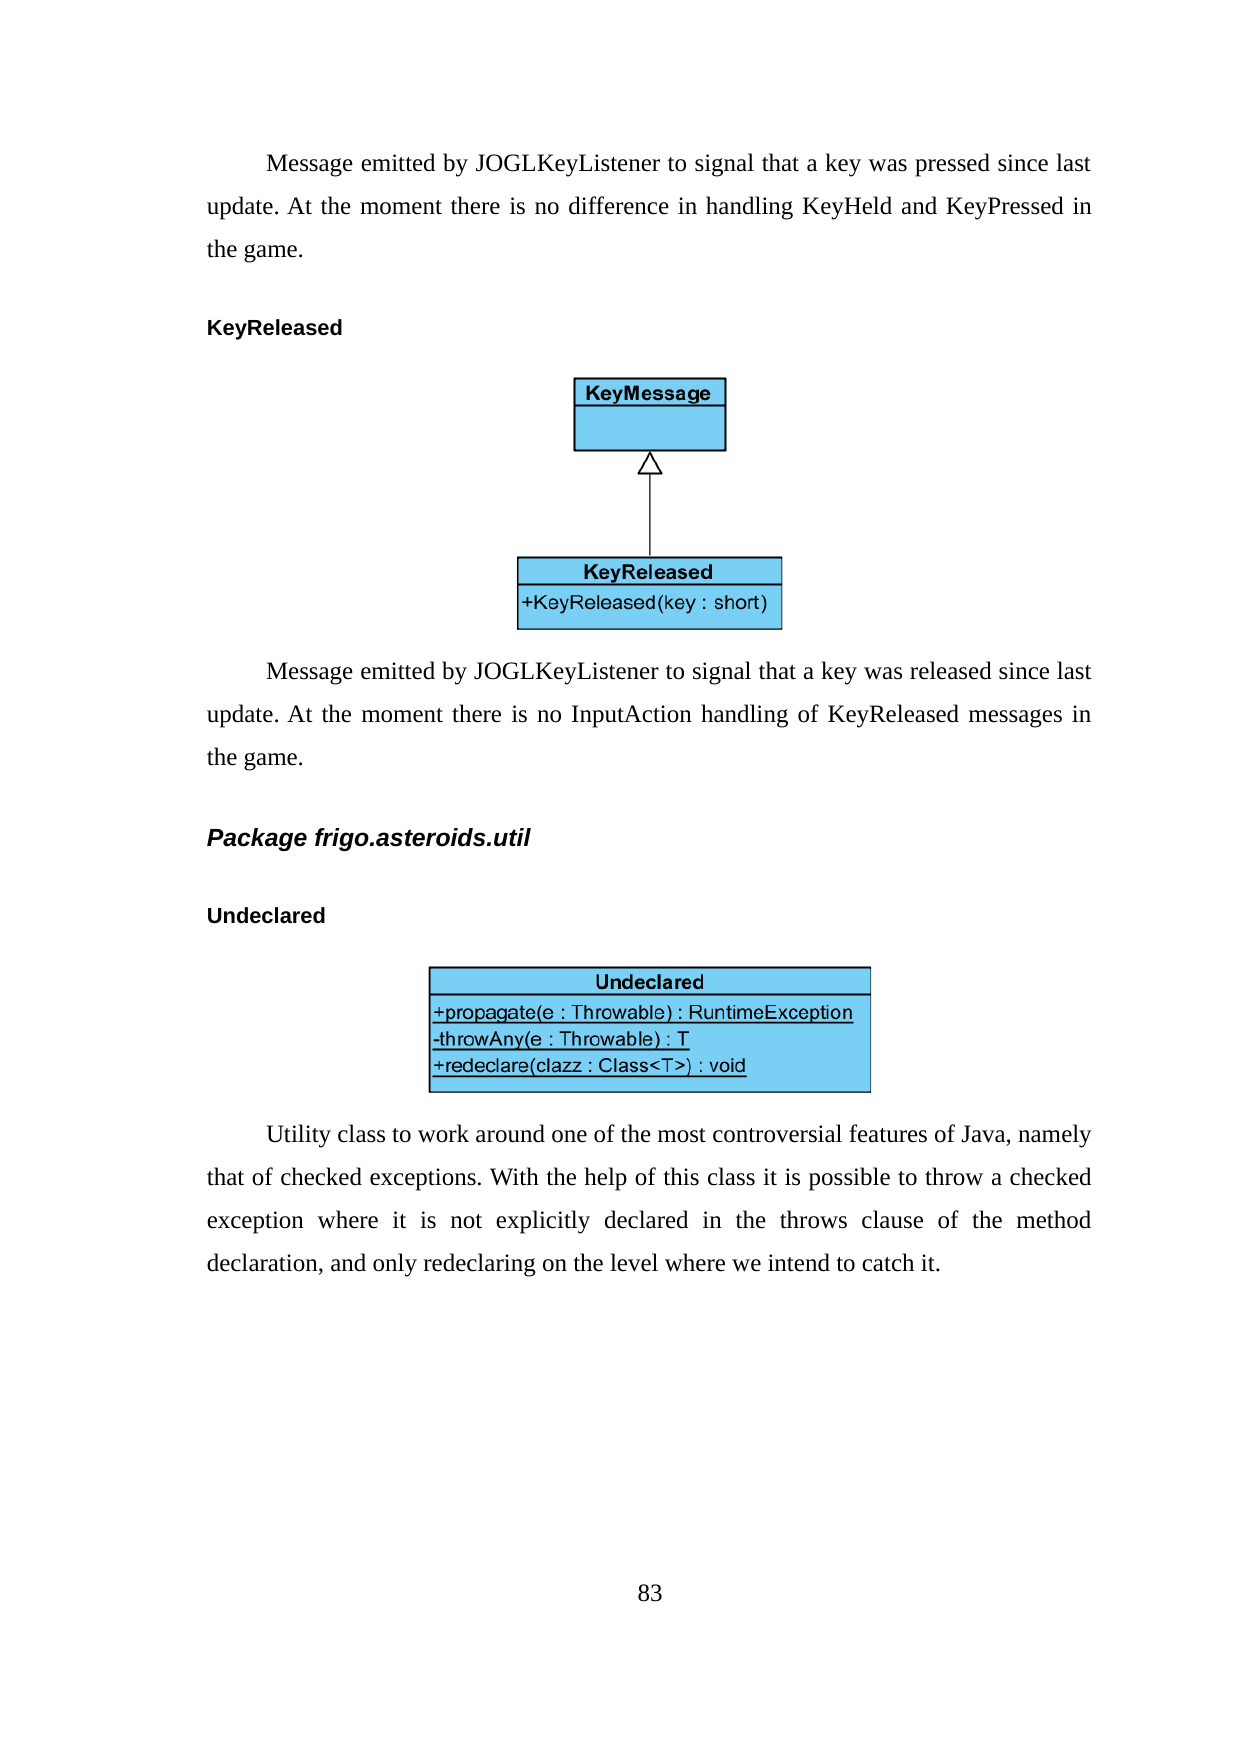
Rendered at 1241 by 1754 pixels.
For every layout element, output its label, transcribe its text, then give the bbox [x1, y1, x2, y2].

subtitle KeyReleased [207, 314, 1093, 340]
text Message emitted by JOGLKeyListener to signal that a key was released since last update. At the moment there is no InputAction handling of KeyReleased messages in the game. [207, 656, 1093, 771]
subtitle Undeclared [207, 903, 1093, 929]
text Utility class to work around one of the most controversial features of Java, namely that of checked exceptions. With the help of this class it is possible to throw a checked exception where it is not explicitly declared in the throws clause of the method declaration, and only redeclaring on the level where we intend to catch it. [207, 1119, 1093, 1277]
subtitle Package frigo.asteroids.util [207, 823, 1093, 852]
picture [516, 377, 783, 630]
picture [428, 966, 872, 1093]
text Message emitted by JOGLKeyListener to signal that a key was pressed since last update. At the moment there is no difference in handling KeyHeld and KeyPressed in the game. [207, 148, 1093, 263]
